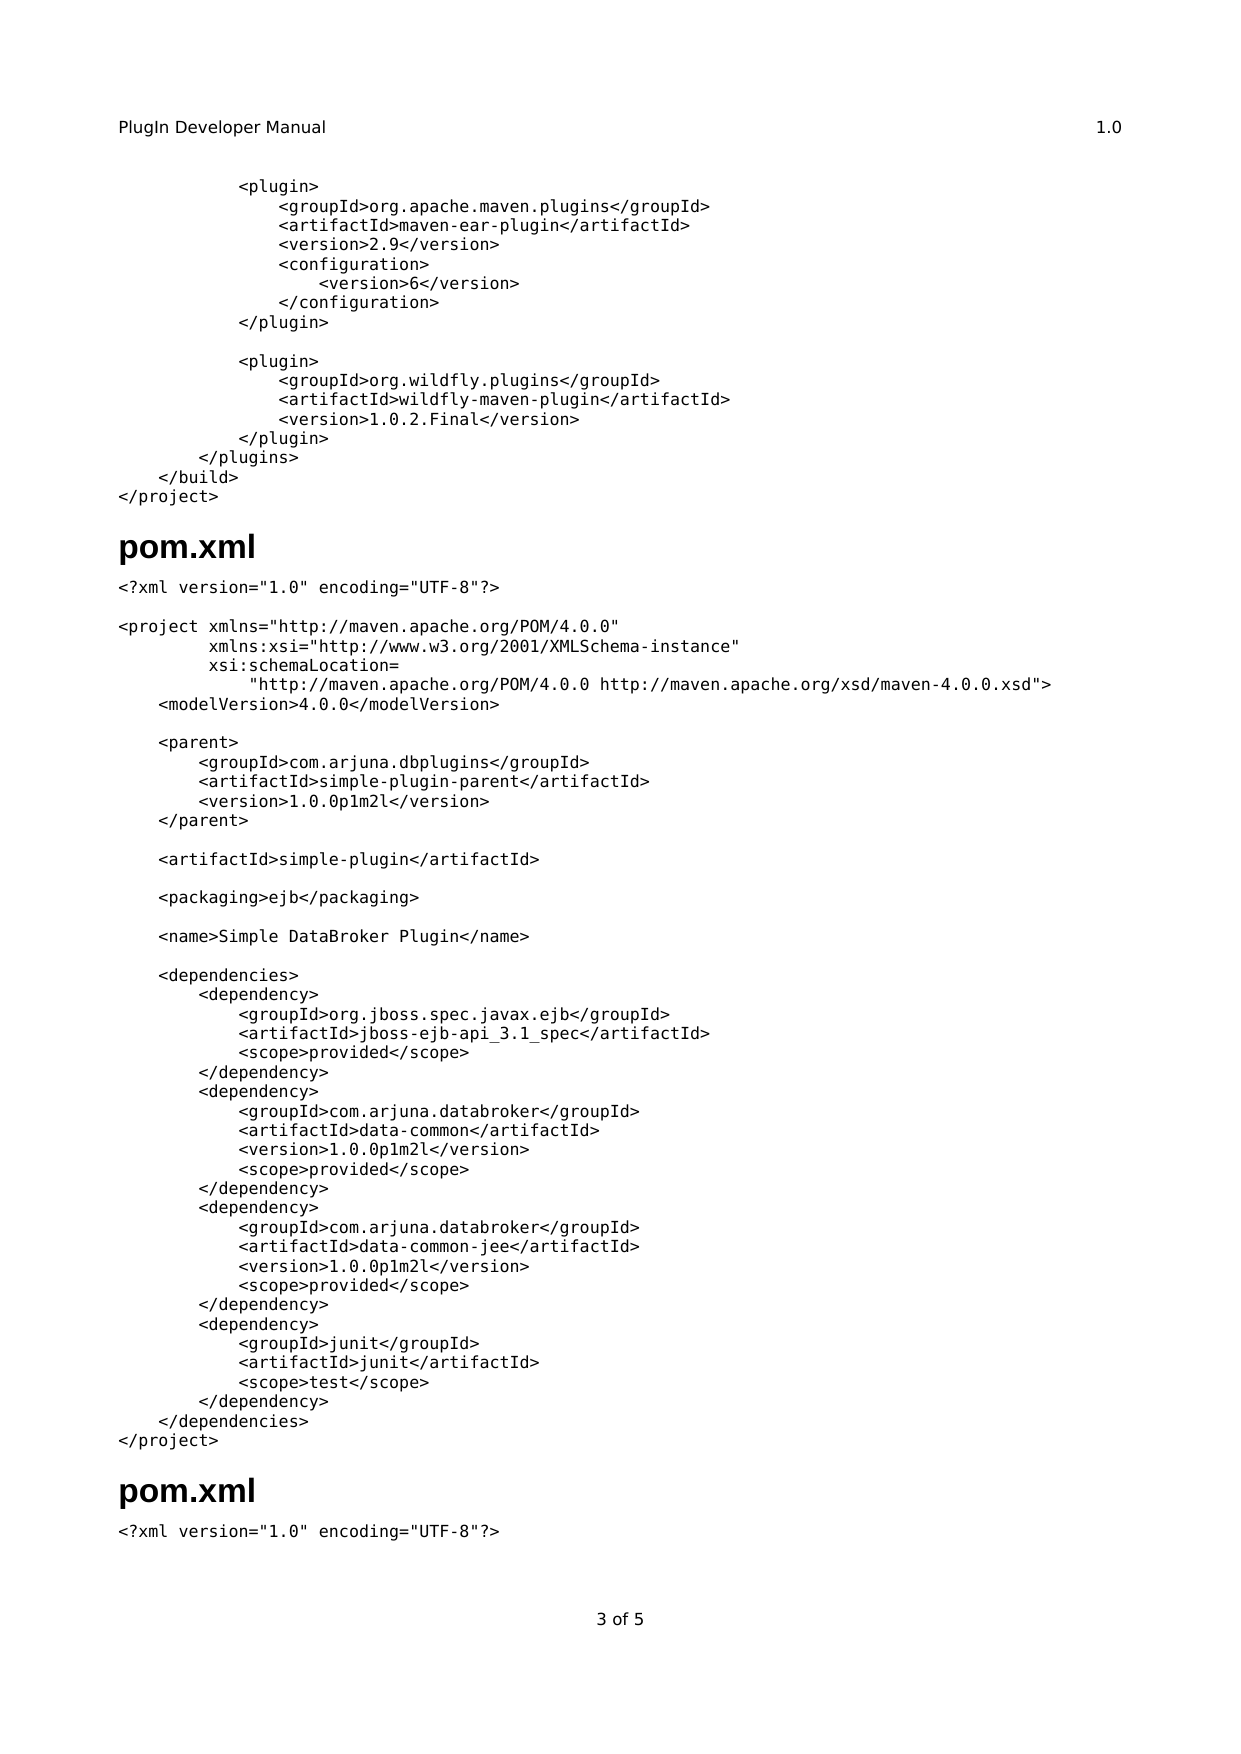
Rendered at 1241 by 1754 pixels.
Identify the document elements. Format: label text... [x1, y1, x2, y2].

subtitle pom.xml [118, 1471, 1122, 1510]
text <plugin> <groupId>org.apache.maven.plugins</groupId> <artifactId>maven-ear-plugin</artifactId> <version>2.9</version> <configuration> <version>6</version> </configuration> </plugin> <plugin> <groupId>org.wildfly.plugins</groupId> <artifactId>wildfly-maven-plugin</artifactId> <version>1.0.2.Final</version> </plugin> </plugins> </build> </project> [118, 177, 1122, 506]
text <?xml version="1.0" encoding="UTF-8"?> <project xmlns="http://maven.apache.org/POM/4.0.0" xmlns:xsi="http://www.w3.org/2001/XMLSchema-instance" xsi:schemaLocation= "http://maven.apache.org/POM/4.0.0 http://maven.apache.org/xsd/maven-4.0.0.xsd"> <modelVersion>4.0.0</modelVersion> <parent> <groupId>com.arjuna.dbplugins</groupId> <artifactId>simple-plugin-parent</artifactId> <version>1.0.0p1m2l</version> </parent> <artifactId>simple-plugin</artifactId> <packaging>ejb</packaging> <name>Simple DataBroker Plugin</name> <dependencies> <dependency> <groupId>org.jboss.spec.javax.ejb</groupId> <artifactId>jboss-ejb-api_3.1_spec</artifactId> <scope>provided</scope> </dependency> <dependency> <groupId>com.arjuna.databroker</groupId> <artifactId>data-common</artifactId> <version>1.0.0p1m2l</version> <scope>provided</scope> </dependency> <dependency> <groupId>com.arjuna.databroker</groupId> <artifactId>data-common-jee</artifactId> <version>1.0.0p1m2l</version> <scope>provided</scope> </dependency> <dependency> <groupId>junit</groupId> <artifactId>junit</artifactId> <scope>test</scope> </dependency> </dependencies> </project> [118, 578, 1122, 1450]
subtitle pom.xml [118, 527, 1122, 566]
text <?xml version="1.0" encoding="UTF-8"?> [118, 1522, 1122, 1561]
